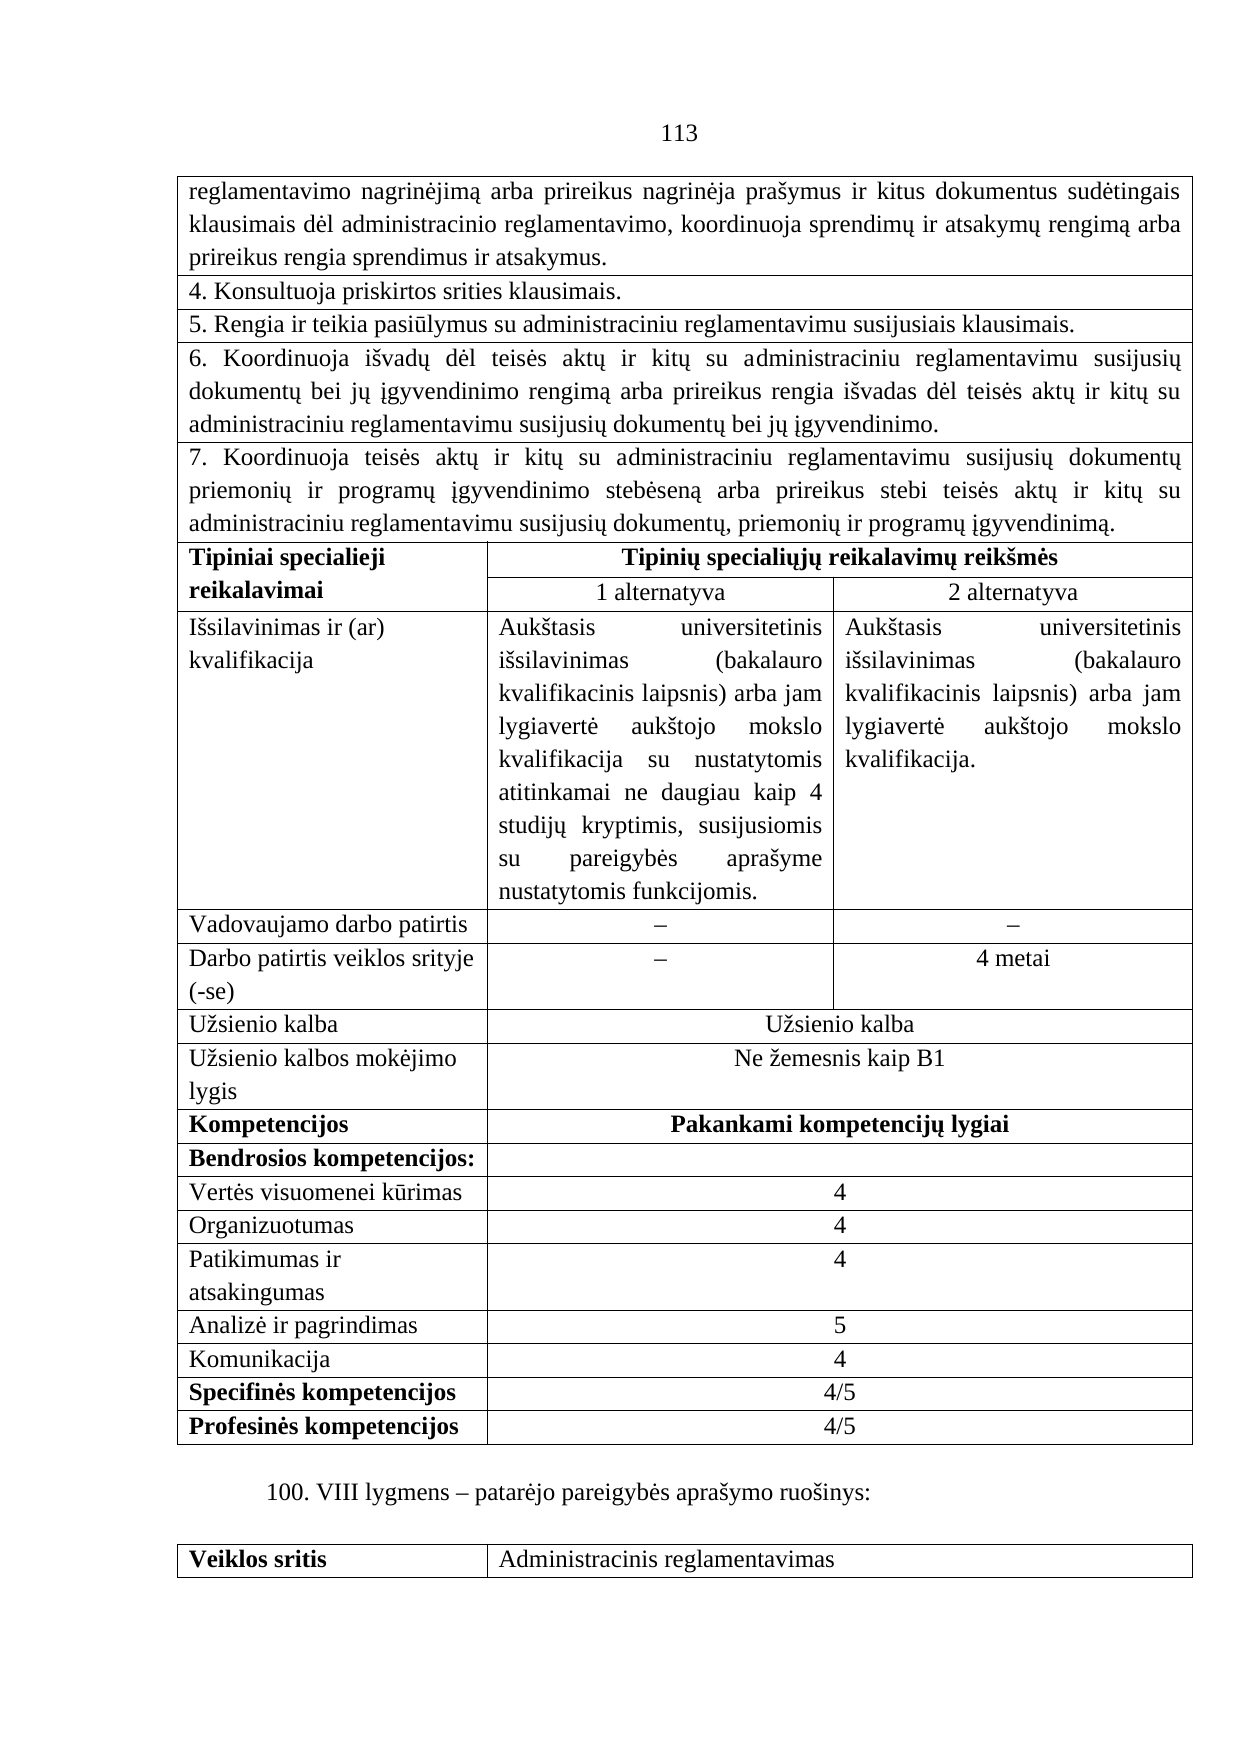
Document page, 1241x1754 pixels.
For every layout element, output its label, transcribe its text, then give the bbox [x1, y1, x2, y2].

table_cell Užsienio kalba [178, 1010, 487, 1042]
table_cell 2 alternatyva [834, 578, 1192, 611]
table_cell Aukštasis universitetinis išsilavinimas (bakalauro kvalifikacinis laipsnis) arba jam lygiavertė aukštojo mokslo kvalifikacija. [834, 612, 1192, 909]
table_cell Išsilavinimas ir (ar) kvalifikacija [178, 612, 487, 909]
table_header Veiklos sritis [178, 1545, 487, 1577]
table_cell 4/5 [488, 1378, 1192, 1410]
text 100. VIII lygmens – patarėjo pareigybės aprašymo ruošinys: [177, 1477, 1181, 1506]
table_cell Pakankami kompetencijų lygiai [488, 1110, 1192, 1143]
table_cell Bendrosios kompetencijos: [178, 1144, 487, 1176]
table_cell Analizė ir pagrindimas [178, 1311, 487, 1343]
table_cell Patikimumas ir atsakingumas [178, 1244, 487, 1310]
table_cell Užsienio kalbos mokėjimo lygis [178, 1044, 487, 1109]
table_cell Darbo patirtis veiklos srityje (-se) [178, 944, 487, 1009]
table_cell Specifinės kompetencijos [178, 1378, 487, 1410]
table_cell Vadovaujamo darbo patirtis [178, 910, 487, 942]
table_cell 4. Konsultuoja priskirtos srities klausimais. [178, 276, 1192, 309]
table_header Administracinis reglamentavimas [488, 1545, 1192, 1577]
table_cell Ne žemesnis kaip B1 [488, 1044, 1192, 1109]
table_cell 4 [488, 1244, 1192, 1310]
table_cell 4 [488, 1344, 1192, 1377]
table_cell 4 [488, 1211, 1192, 1243]
table_cell Užsienio kalba [488, 1010, 1192, 1042]
table_cell [488, 1144, 1192, 1176]
table_cell 7. Koordinuoja teisės aktų ir kitų su administraciniu reglamentavimu susijusių dokumentų priemonių ir programų įgyvendinimo stebėseną arba prireikus stebi teisės aktų ir kitų su administraciniu reglamentavimu susijusių dokumentų, priemonių ir programų įgyvendinimą. [178, 443, 1192, 541]
table_cell – [488, 944, 833, 1009]
table_cell 5. Rengia ir teikia pasiūlymus su administraciniu reglamentavimu susijusiais klausimais. [178, 310, 1192, 342]
table_cell Tipinių specialiųjų reikalavimų reikšmės [488, 543, 1192, 577]
table_cell Tipiniai specialieji reikalavimai [178, 543, 487, 611]
table_cell Profesinės kompetencijos [178, 1411, 487, 1444]
table_cell 4/5 [488, 1411, 1192, 1444]
table_cell 4 [488, 1177, 1192, 1210]
table_cell Komunikacija [178, 1344, 487, 1377]
table_cell – [488, 910, 833, 942]
table_cell 6. Koordinuoja išvadų dėl teisės aktų ir kitų su administraciniu reglamentavimu susijusių dokumentų bei jų įgyvendinimo rengimą arba prireikus rengia išvadas dėl teisės aktų ir kitų su administraciniu reglamentavimu susijusių dokumentų bei jų įgyvendinimo. [178, 343, 1192, 442]
table_cell 4 metai [834, 944, 1192, 1009]
table_cell 1 alternatyva [488, 578, 833, 611]
table_cell Organizuotumas [178, 1211, 487, 1243]
table_cell Kompetencijos [178, 1110, 487, 1143]
table_cell reglamentavimo nagrinėjimą arba prireikus nagrinėja prašymus ir kitus dokumentus sudėtingais klausimais dėl administracinio reglamentavimo, koordinuoja sprendimų ir atsakymų rengimą arba prireikus rengia sprendimus ir atsakymus. [178, 177, 1192, 275]
table_cell – [834, 910, 1192, 942]
table_cell 5 [488, 1311, 1192, 1343]
table_cell Aukštasis universitetinis išsilavinimas (bakalauro kvalifikacinis laipsnis) arba jam lygiavertė aukštojo mokslo kvalifikacija su nustatytomis atitinkamai ne daugiau kaip 4 studijų kryptimis, susijusiomis su pareigybės aprašyme nustatytomis funkcijomis. [488, 612, 833, 909]
table_cell Vertės visuomenei kūrimas [178, 1177, 487, 1210]
